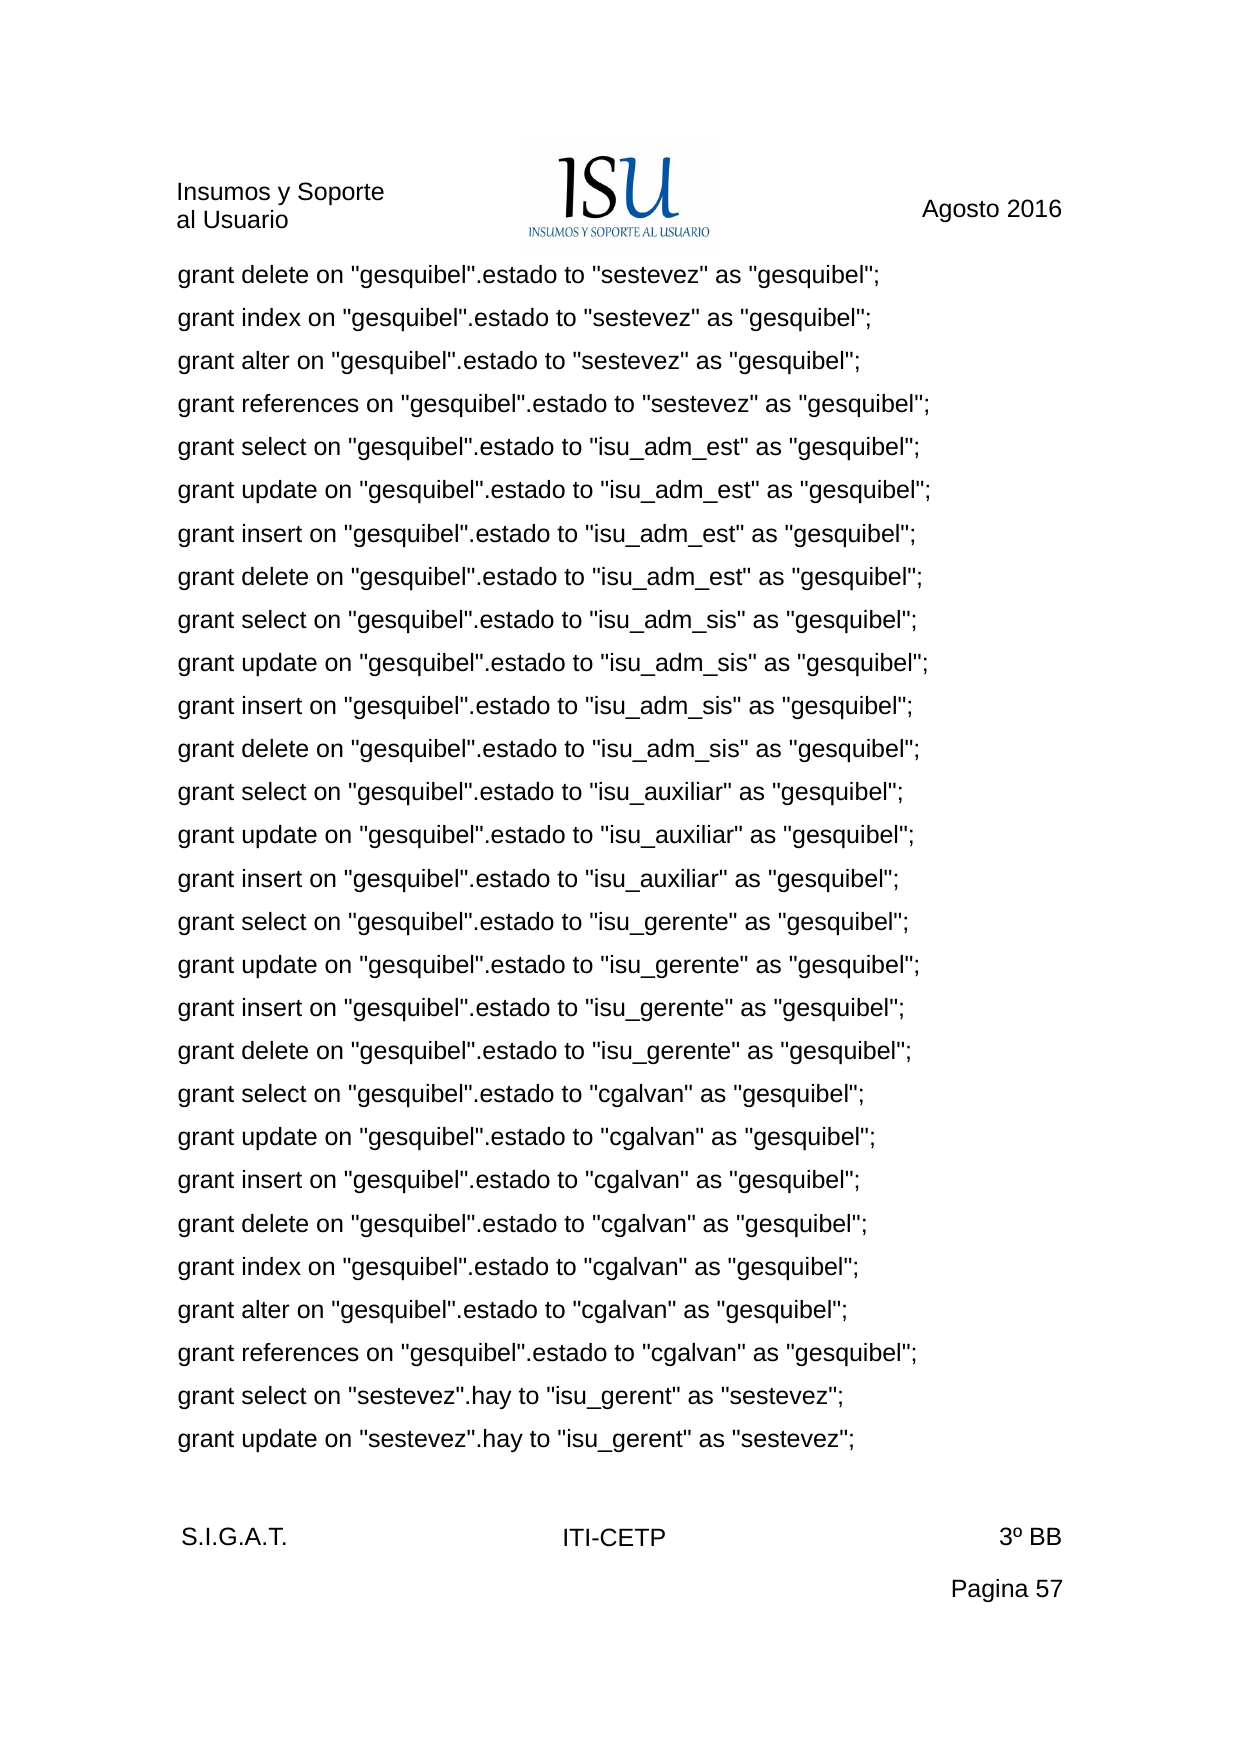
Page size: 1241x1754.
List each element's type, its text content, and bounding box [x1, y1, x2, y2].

text grant delete on "gesquibel".estado to "sestevez" as "gesquibel"; grant index on "gesquibel".estado to "sestevez" as "gesquibel"; grant alter on "gesquibel".estado to "sestevez" as "gesquibel"; grant references on "gesquibel".estado to "sestevez" as "gesquibel"; grant select on "gesquibel".estado to "isu_adm_est" as "gesquibel"; grant update on "gesquibel".estado to "isu_adm_est" as "gesquibel"; grant insert on "gesquibel".estado to "isu_adm_est" as "gesquibel"; grant delete on "gesquibel".estado to "isu_adm_est" as "gesquibel"; grant select on "gesquibel".estado to "isu_adm_sis" as "gesquibel"; grant update on "gesquibel".estado to "isu_adm_sis" as "gesquibel"; grant insert on "gesquibel".estado to "isu_adm_sis" as "gesquibel"; grant delete on "gesquibel".estado to "isu_adm_sis" as "gesquibel"; grant select on "gesquibel".estado to "isu_auxiliar" as "gesquibel"; grant update on "gesquibel".estado to "isu_auxiliar" as "gesquibel"; grant insert on "gesquibel".estado to "isu_auxiliar" as "gesquibel"; grant select on "gesquibel".estado to "isu_gerente" as "gesquibel"; grant update on "gesquibel".estado to "isu_gerente" as "gesquibel"; grant insert on "gesquibel".estado to "isu_gerente" as "gesquibel"; grant delete on "gesquibel".estado to "isu_gerente" as "gesquibel"; grant select on "gesquibel".estado to "cgalvan" as "gesquibel"; grant update on "gesquibel".estado to "cgalvan" as "gesquibel"; grant insert on "gesquibel".estado to "cgalvan" as "gesquibel"; grant delete on "gesquibel".estado to "cgalvan" as "gesquibel"; grant index on "gesquibel".estado to "cgalvan" as "gesquibel"; grant alter on "gesquibel".estado to "cgalvan" as "gesquibel"; grant references on "gesquibel".estado to "cgalvan" as "gesquibel"; grant select on "sestevez".hay to "isu_gerent" as "sestevez"; grant update on "sestevez".hay to "isu_gerent" as "sestevez"; [177, 260, 1063, 1453]
picture [517, 138, 723, 252]
